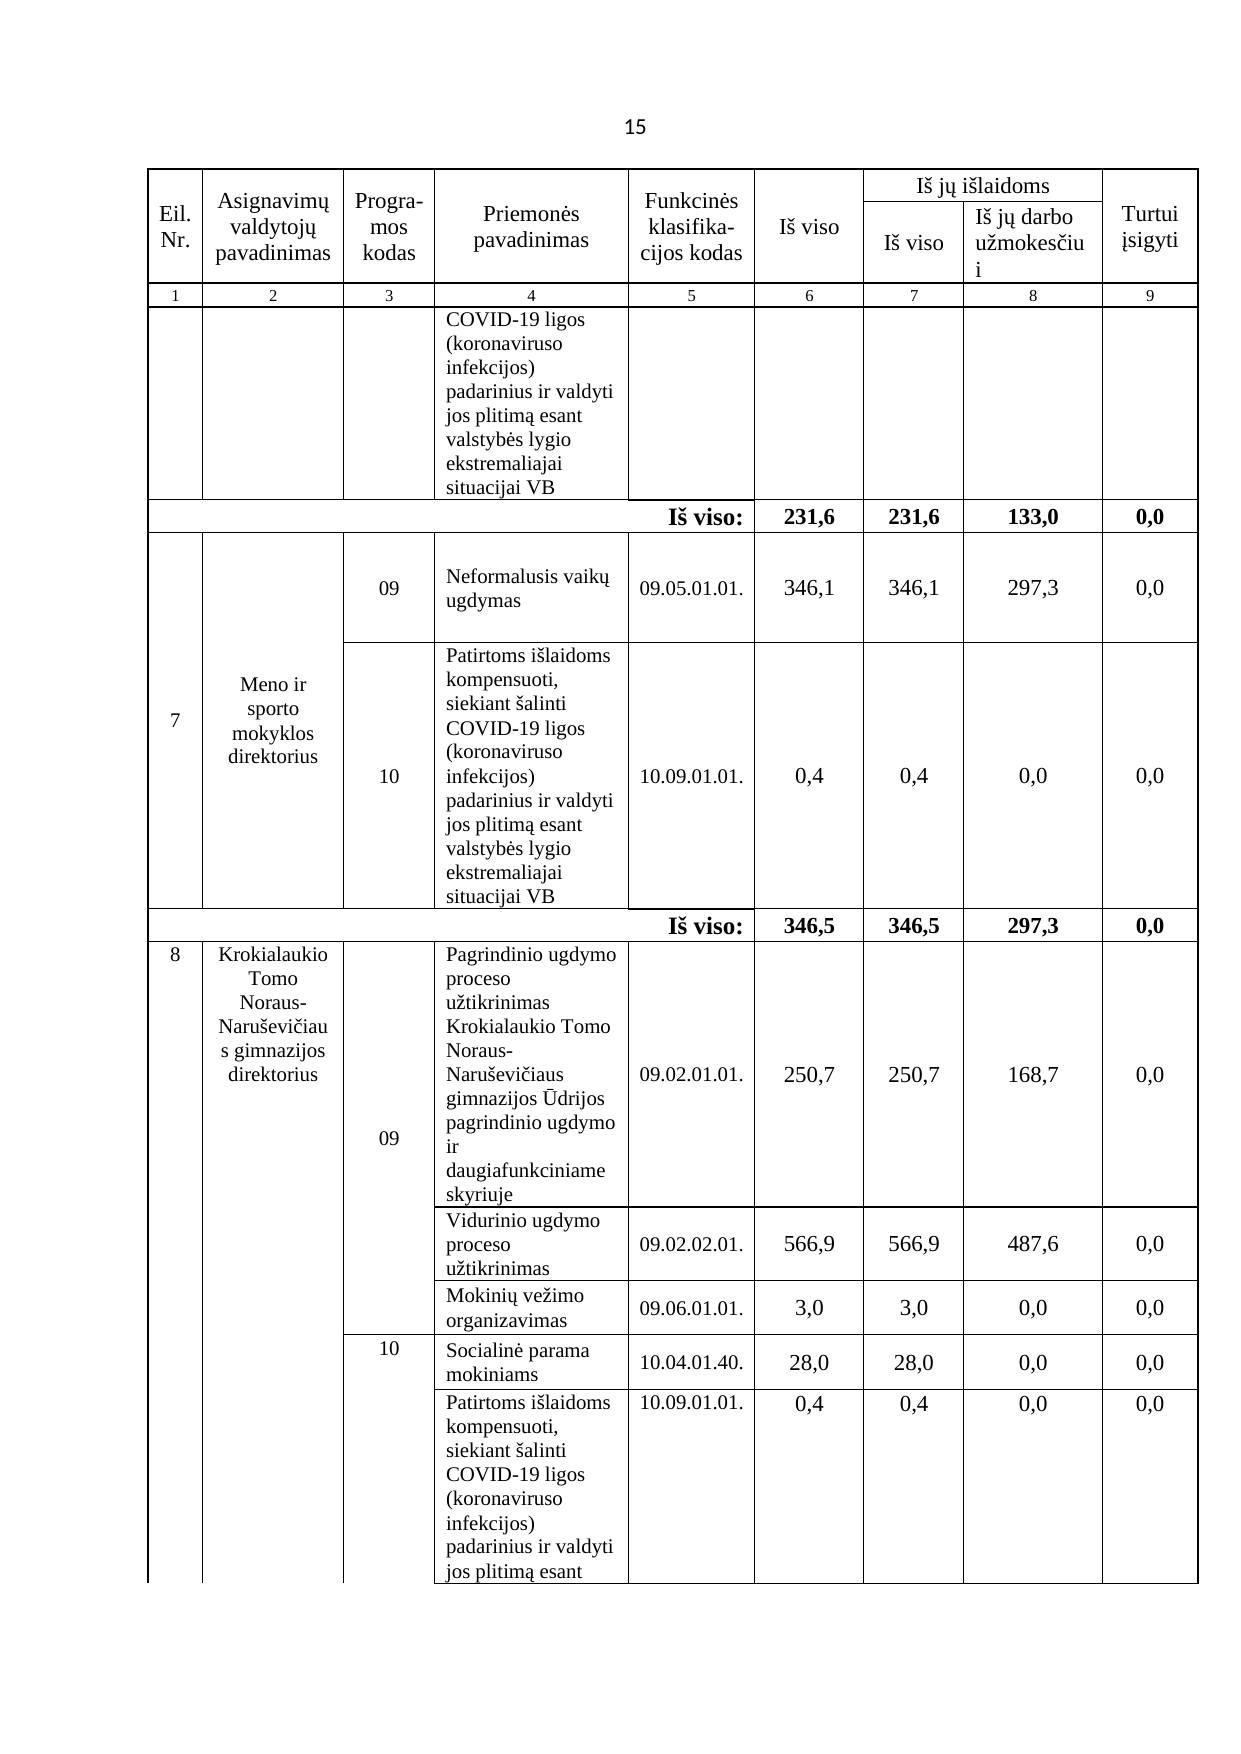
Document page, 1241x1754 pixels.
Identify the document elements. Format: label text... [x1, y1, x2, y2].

table_cell 566,9 [864, 1208, 963, 1280]
table_header Priemonės pavadinimas [435, 170, 628, 282]
table_cell 0,0 [1103, 500, 1197, 532]
table_cell [149, 308, 202, 499]
table_cell [344, 308, 434, 499]
table_cell 1 [149, 284, 202, 306]
table_cell 0,0 [964, 1335, 1102, 1389]
table_cell 09.02.01.01. [629, 942, 754, 1206]
table_cell 0,0 [1103, 1390, 1197, 1583]
table_cell [755, 308, 863, 499]
table_cell 6 [755, 284, 863, 306]
table_cell 5 [629, 284, 754, 306]
table_header Turtui įsigyti [1103, 170, 1197, 282]
table_cell 10 [344, 1335, 434, 1583]
table_cell 09 [344, 533, 434, 642]
table_cell 7 [864, 284, 963, 306]
table_cell 0,0 [1103, 643, 1197, 908]
table_cell 8 [964, 284, 1102, 306]
table_cell 10.09.01.01. [629, 643, 754, 908]
table_cell [964, 308, 1102, 499]
table_header Progra-mos kodas [344, 170, 434, 282]
table_cell 231,6 [864, 500, 963, 532]
table_cell 487,6 [964, 1208, 1102, 1280]
table_cell 28,0 [755, 1335, 863, 1389]
table_cell 3 [344, 284, 434, 306]
table_cell 10.04.01.40. [629, 1335, 754, 1389]
table_cell 09.06.01.01. [629, 1281, 754, 1334]
table_cell 346,5 [755, 909, 863, 941]
table_cell [864, 308, 963, 499]
table_cell Iš viso: [149, 909, 754, 941]
table_cell 09.02.02.01. [629, 1208, 754, 1280]
table_cell 168,7 [964, 942, 1102, 1206]
table_header Iš viso [755, 170, 863, 282]
table_cell 10 [344, 643, 434, 908]
table_cell Neformalusis vaikų ugdymas [435, 533, 628, 642]
table_cell 0,4 [864, 1390, 963, 1583]
table_cell 0,0 [1103, 1335, 1197, 1389]
table_cell [629, 308, 754, 499]
table_cell 0,4 [864, 643, 963, 908]
table_cell Iš viso [864, 202, 963, 282]
table_cell 09 [344, 942, 434, 1334]
table_cell Patirtoms išlaidoms kompensuoti, siekiant šalinti COVID-19 ligos (koronaviruso infekcijos) padarinius ir valdyti jos plitimą esant valstybės lygio ekstremaliajai situacijai VB [435, 643, 628, 908]
table_cell COVID-19 ligos (koronaviruso infekcijos) padarinius ir valdyti jos plitimą esant valstybės lygio ekstremaliajai situacijai VB [435, 308, 628, 499]
table_cell 9 [1103, 284, 1197, 306]
table_cell 0,0 [1103, 1281, 1197, 1334]
table_cell 0,0 [964, 643, 1102, 908]
table_cell Socialinė parama mokiniams [435, 1335, 628, 1389]
table_cell 250,7 [864, 942, 963, 1206]
table_cell 133,0 [964, 500, 1102, 532]
table_cell 0,0 [1103, 533, 1197, 642]
table_cell 297,3 [964, 533, 1102, 642]
table_cell 0,0 [1103, 942, 1197, 1206]
table_header Eil. Nr. [149, 170, 202, 282]
table_cell [1103, 308, 1197, 499]
table_cell 0,0 [1103, 909, 1197, 941]
table_cell 2 [203, 284, 343, 306]
table_cell 0,4 [755, 643, 863, 908]
table_cell 0,4 [755, 1390, 863, 1583]
table_cell Pagrindinio ugdymo proceso užtikrinimas Krokialaukio Tomo Noraus-Naruševičiaus gimnazijos Ūdrijos pagrindinio ugdymo ir daugiafunkciniame skyriuje [435, 942, 628, 1206]
table_cell 8 [149, 942, 202, 1583]
table_cell Iš jų darbo užmokesčiui [964, 202, 1102, 282]
table_cell Krokialaukio Tomo Noraus-Naruševičiaus gimnazijos direktorius [203, 942, 343, 1583]
table_cell [203, 308, 343, 499]
table_cell 0,0 [964, 1281, 1102, 1334]
table_cell 0,0 [1103, 1208, 1197, 1280]
table_cell 346,1 [755, 533, 863, 642]
table_cell Patirtoms išlaidoms kompensuoti, siekiant šalinti COVID-19 ligos (koronaviruso infekcijos) padarinius ir valdyti jos plitimą esant [435, 1390, 628, 1583]
table_cell 250,7 [755, 942, 863, 1206]
table_cell 3,0 [755, 1281, 863, 1334]
table_header Iš jų išlaidoms [864, 170, 1102, 201]
table_header Funkcinės klasifika-cijos kodas [629, 170, 754, 282]
table_header Asignavimų valdytojų pavadinimas [203, 170, 343, 282]
table_cell Iš viso: [149, 500, 754, 532]
table_cell 4 [435, 284, 628, 306]
table_cell Meno ir sporto mokyklos direktorius [203, 533, 343, 908]
table_cell 28,0 [864, 1335, 963, 1389]
table_cell 10.09.01.01. [629, 1390, 754, 1583]
table_cell 346,5 [864, 909, 963, 941]
table_cell 09.05.01.01. [629, 533, 754, 642]
table_cell 0,0 [964, 1390, 1102, 1583]
table_cell 566,9 [755, 1208, 863, 1280]
table_cell Mokinių vežimo organizavimas [435, 1281, 628, 1334]
table_cell 231,6 [755, 500, 863, 532]
table_cell 346,1 [864, 533, 963, 642]
table_cell Vidurinio ugdymo proceso užtikrinimas [435, 1208, 628, 1280]
table_cell 297,3 [964, 909, 1102, 941]
table_cell 7 [149, 533, 202, 908]
table_cell 3,0 [864, 1281, 963, 1334]
